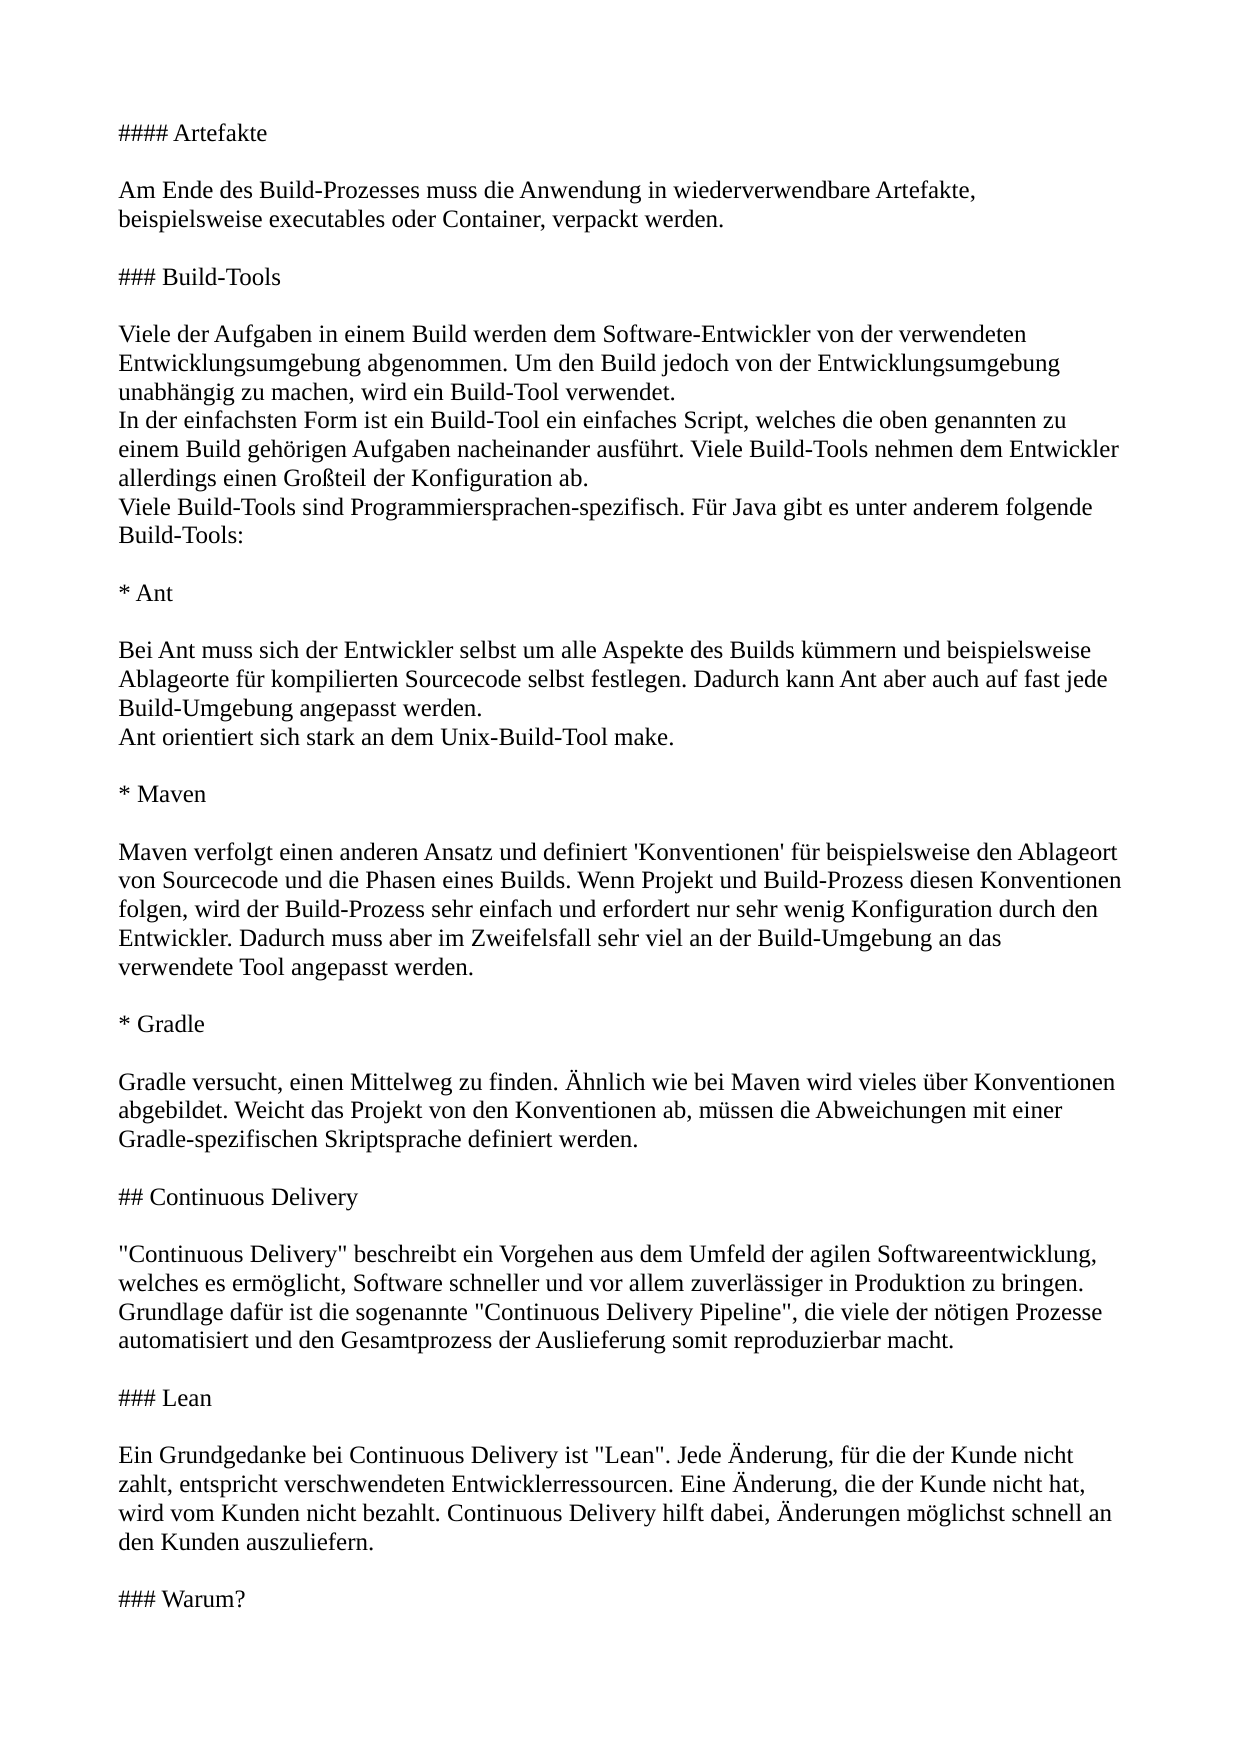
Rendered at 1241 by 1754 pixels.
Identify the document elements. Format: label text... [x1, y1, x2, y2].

text ### Warum? [118, 1584, 1122, 1613]
text Gradle versucht, einen Mittelweg zu finden. Ähnlich wie bei Maven wird vieles über Konventionen abgebildet. Weicht das Projekt von den Konventionen ab, müssen die Abweichungen mit einer Gradle-spezifischen Skriptsprache definiert werden. [118, 1067, 1122, 1153]
text In der einfachsten Form ist ein Build-Tool ein einfaches Script, welches die oben genannten zu einem Build gehörigen Aufgaben nacheinander ausführt. Viele Build-Tools nehmen dem Entwickler allerdings einen Großteil der Konfiguration ab. [118, 406, 1122, 492]
text * Gradle [118, 1009, 1122, 1038]
text Maven verfolgt einen anderen Ansatz und definiert 'Konventionen' für beispielsweise den Ablageort von Sourcecode und die Phasen eines Builds. Wenn Projekt und Build-Prozess diesen Konventionen folgen, wird der Build-Prozess sehr einfach und erfordert nur sehr wenig Konfiguration durch den Entwickler. Dadurch muss aber im Zweifelsfall sehr viel an der Build-Umgebung an das verwendete Tool angepasst werden. [118, 837, 1122, 981]
text Am Ende des Build-Prozesses muss die Anwendung in wiederverwendbare Artefakte, beispielsweise executables oder Container, verpackt werden. [118, 176, 1122, 233]
text ### Build-Tools [118, 262, 1122, 291]
text Bei Ant muss sich der Entwickler selbst um alle Aspekte des Builds kümmern und beispielsweise Ablageorte für kompilierten Sourcecode selbst festlegen. Dadurch kann Ant aber auch auf fast jede Build-Umgebung angepasst werden. [118, 636, 1122, 722]
text "Continuous Delivery" beschreibt ein Vorgehen aus dem Umfeld der agilen Softwareentwicklung, welches es ermöglicht, Software schneller und vor allem zuverlässiger in Produktion zu bringen. Grundlage dafür ist die sogenannte "Continuous Delivery Pipeline", die viele der nötigen Prozesse automatisiert und den Gesamtprozess der Auslieferung somit reproduzierbar macht. [118, 1239, 1122, 1354]
text Ein Grundgedanke bei Continuous Delivery ist "Lean". Jede Änderung, für die der Kunde nicht zahlt, entspricht verschwendeten Entwicklerressourcen. Eine Änderung, die der Kunde nicht hat, wird vom Kunden nicht bezahlt. Continuous Delivery hilft dabei, Änderungen möglichst schnell an den Kunden auszuliefern. [118, 1441, 1122, 1556]
text * Ant [118, 578, 1122, 607]
text Viele Build-Tools sind Programmiersprachen-spezifisch. Für Java gibt es unter anderem folgende Build-Tools: [118, 492, 1122, 549]
text Viele der Aufgaben in einem Build werden dem Software-Entwickler von der verwendeten Entwicklungsumgebung abgenommen. Um den Build jedoch von der Entwicklungsumgebung unabhängig zu machen, wird ein Build-Tool verwendet. [118, 319, 1122, 406]
text ### Lean [118, 1383, 1122, 1412]
text Ant orientiert sich stark an dem Unix-Build-Tool make. [118, 722, 1122, 751]
text * Maven [118, 779, 1122, 808]
text ## Continuous Delivery [118, 1182, 1122, 1211]
text #### Artefakte [118, 118, 1122, 147]
